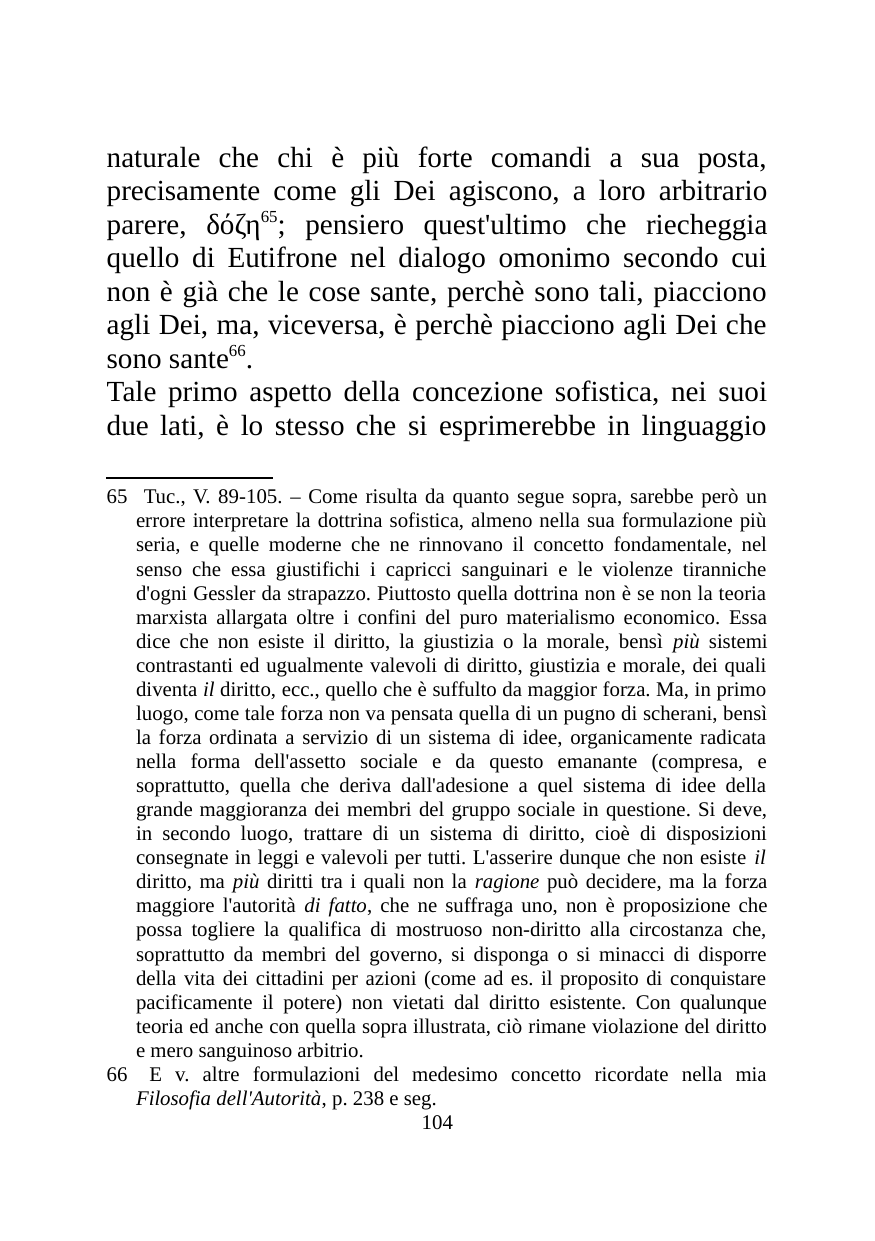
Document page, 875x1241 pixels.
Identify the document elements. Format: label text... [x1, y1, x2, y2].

text E v. altre formulazioni del medesimo concetto ricordate nella mia Filosofia dell'Autorità, p. 238 e seg. [106, 1062, 768, 1110]
text Tuc., V. 89-105. – Come risulta da quanto segue sopra, sarebbe però un errore interpretare la dottrina sofistica, almeno nella sua formulazione più seria, e quelle moderne che ne rinnovano il concetto fondamentale, nel senso che essa giustifichi i capricci sanguinari e le violenze tiranniche d'ogni Gessler da strapazzo. Piuttosto quella dottrina non è se non la teoria marxista allargata oltre i confini del puro materialismo economico. Essa dice che non esiste il diritto, la giustizia o la morale, bensì più sistemi contrastanti ed ugualmente valevoli di diritto, giustizia e morale, dei quali diventa il diritto, ecc., quello che è suffulto da maggior forza. Ma, in primo luogo, come tale forza non va pensata quella di un pugno di scherani, bensì la forza ordinata a servizio di un sistema di idee, organicamente radicata nella forma dell'assetto sociale e da questo emanante (compresa, e soprattutto, quella che deriva dall'adesione a quel sistema di idee della grande maggioranza dei membri del gruppo sociale in questione. Si deve, in secondo luogo, trattare di un sistema di diritto, cioè di disposizioni consegnate in leggi e valevoli per tutti. L'asserire dunque che non esiste il diritto, ma più diritti tra i quali non la ragione può decidere, ma la forza maggiore l'autorità di fatto, che ne suffraga uno, non è proposizione che possa togliere la qualifica di mostruoso non-diritto alla circostanza che, soprattutto da membri del governo, si disponga o si minacci di disporre della vita dei cittadini per azioni (come ad es. il proposito di conquistare pacificamente il potere) non vietati dal diritto esistente. Con qualunque teoria ed anche con quella sopra illustrata, ciò rimane violazione del diritto e mero sanguinoso arbitrio. [106, 484, 768, 1062]
text Tale primo aspetto della concezione sofistica, nei suoi due lati, è lo stesso che si esprimerebbe in linguaggio [106, 374, 768, 442]
text naturale che chi è più forte comandi a sua posta, precisamente come gli Dei agiscono, a loro arbitrario parere, δόζη; pensiero quest'ultimo che riecheggia quello di Eutifrone nel dialogo omonimo secondo cui non è già che le cose sante, perchè sono tali, piacciono agli Dei, ma, viceversa, è perchè piacciono agli Dei che sono sante. [106, 140, 768, 374]
